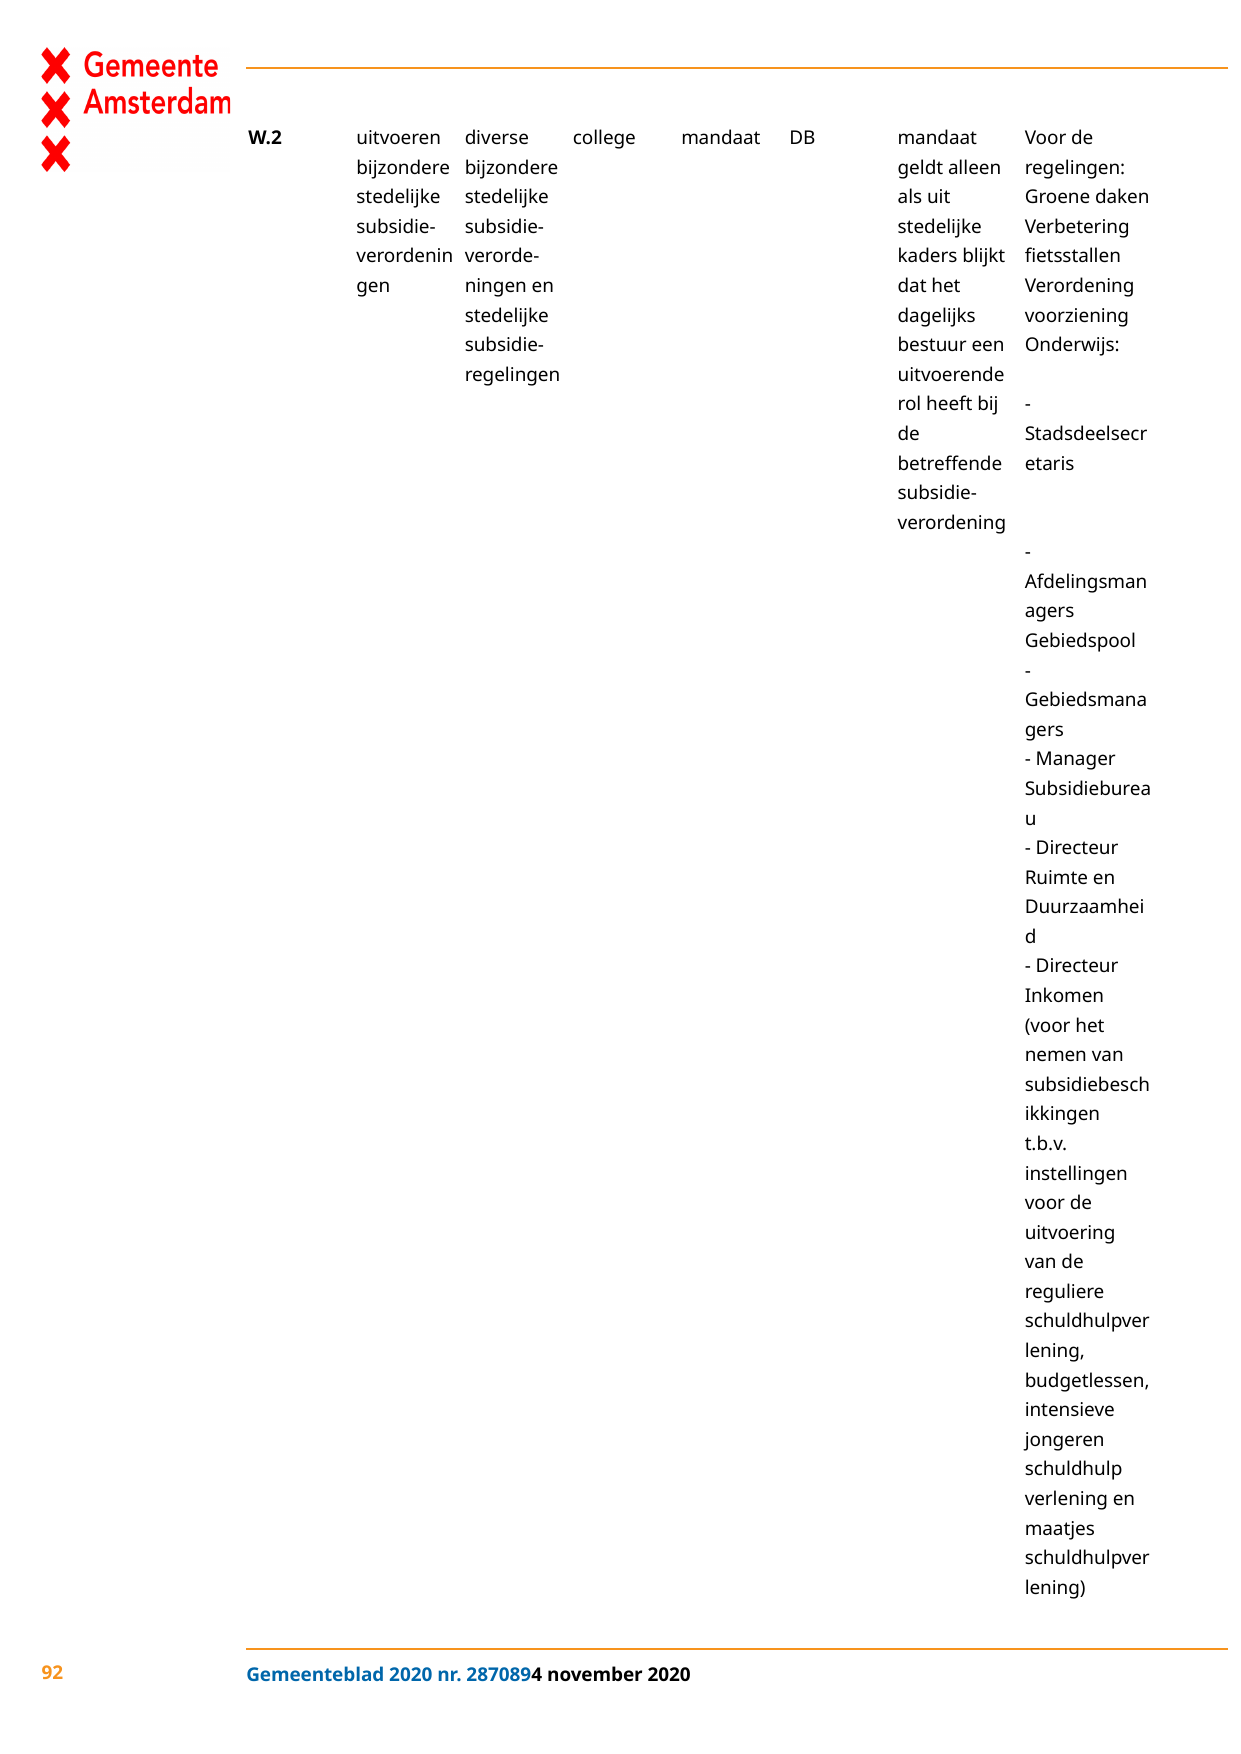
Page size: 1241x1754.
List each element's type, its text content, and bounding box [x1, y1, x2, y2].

table_cell W.2 [248, 95, 356, 1600]
table_cell college [573, 95, 681, 1600]
picture [41, 47, 231, 172]
table_cell mandaat geldt alleen als uit stedelijke kaders blijkt dat het dagelijks bestuur een uitvoerende rol heeft bij de betreffende subsidie-verordening [898, 95, 1024, 1600]
table_cell DB [789, 95, 897, 1600]
table_cell diverse bijzondere stedelijke subsidie-verorde-ningen en stedelijke subsidie-regelingen [465, 95, 573, 1600]
table_cell uitvoeren bijzondere stedelijke subsidie-verordeningen [356, 95, 464, 1600]
table_cell Voor de regelingen: Groene daken Verbetering fietsstallen Verordening voorziening Onderwijs: - Stadsdeelsecretaris - Afdelingsmanagers Gebiedspool - Gebiedsmanagers - Manager Subsidiebureau - Directeur Ruimte en Duurzaamheid - Directeur Inkomen (voor het nemen van subsidiebeschikkingen t.b.v. instellingen voor de uitvoering van de reguliere schuldhulpverlening, budgetlessen, intensieve jongeren schuldhulp verlening en maatjes schuldhulpverlening) [1025, 95, 1152, 1600]
table_cell mandaat [681, 95, 789, 1600]
